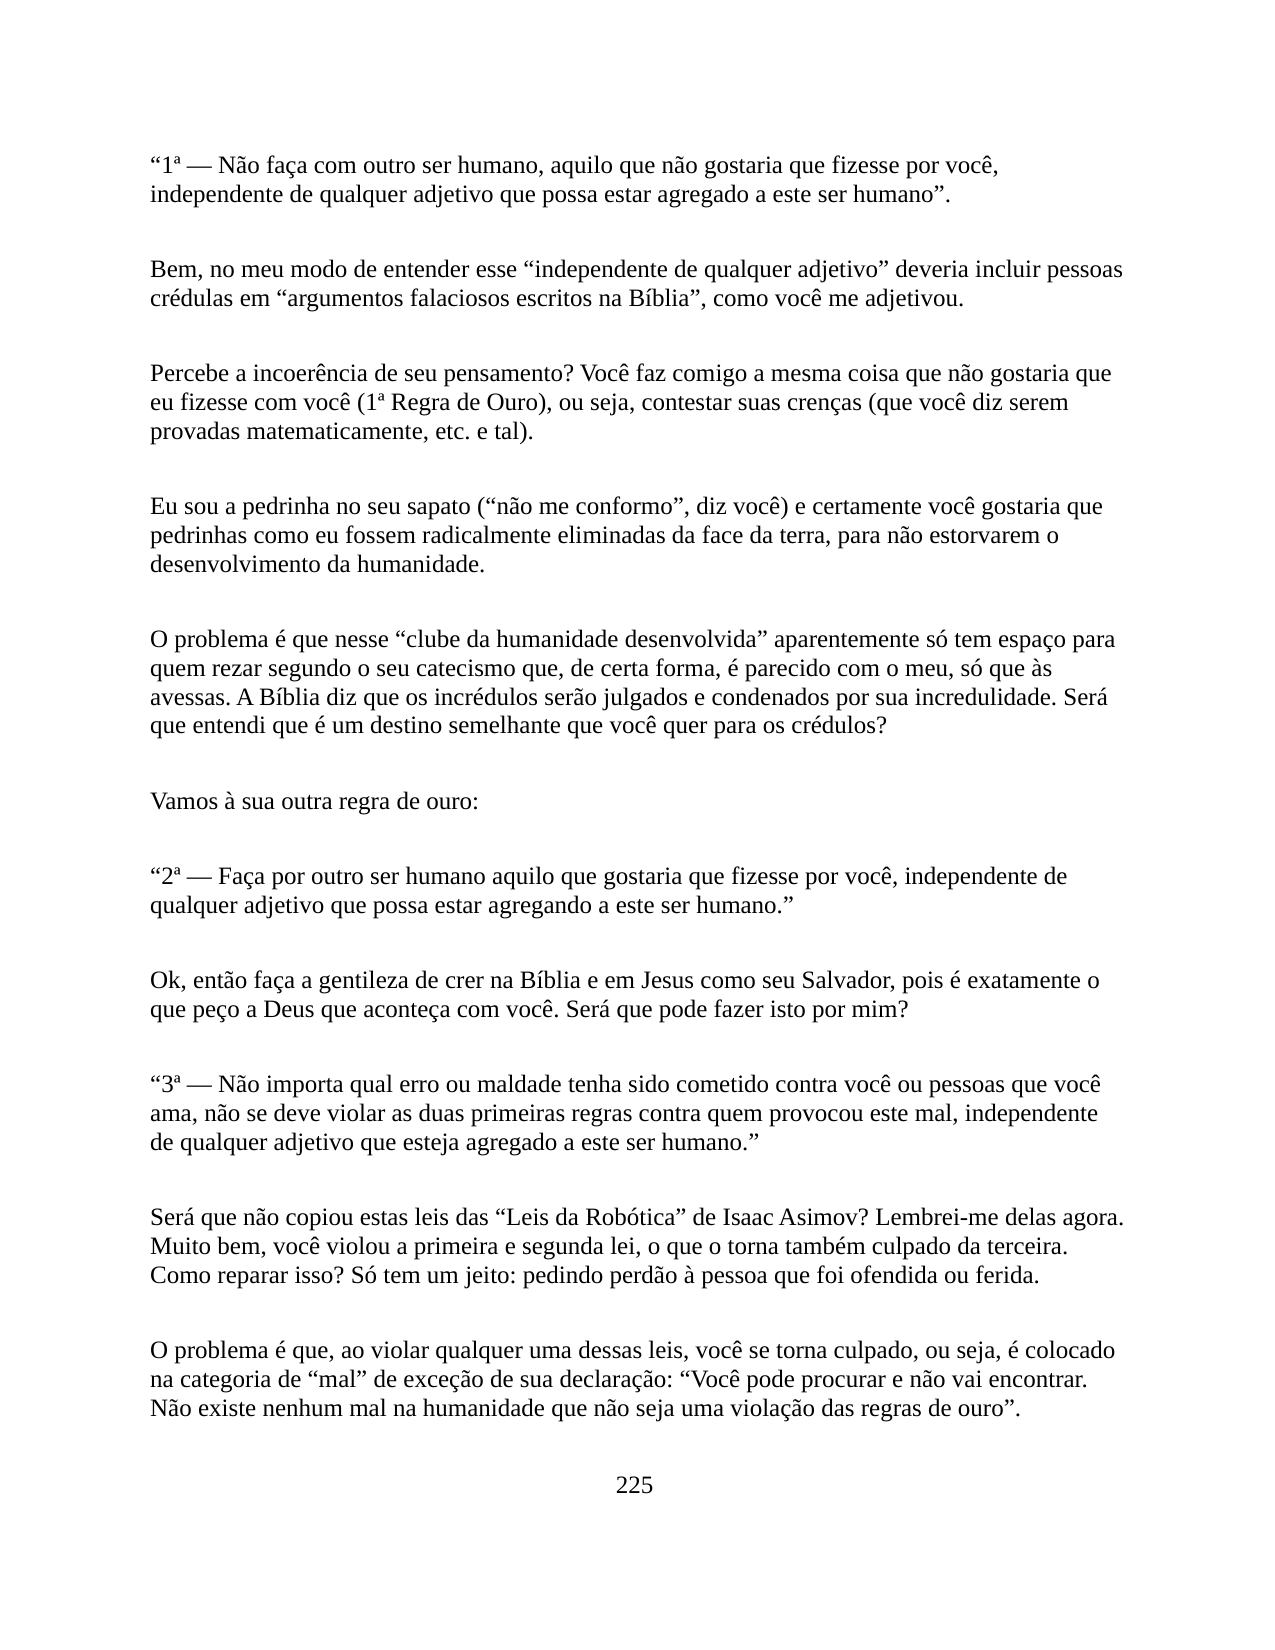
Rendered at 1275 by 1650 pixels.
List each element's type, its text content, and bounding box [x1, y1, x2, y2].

text “1ª — Não faça com outro ser humano, aquilo que não gostaria que fizesse por você, independente de qualquer adjetivo que possa estar agregado a este ser humano”. [150, 150, 1125, 207]
text “3ª — Não importa qual erro ou maldade tenha sido cometido contra você ou pessoas que você ama, não se deve violar as duas primeiras regras contra quem provocou este mal, independente de qualquer adjetivo que esteja agregado a este ser humano.” [150, 1041, 1125, 1156]
text Bem, no meu modo de entender esse “independente de qualquer adjetivo” deveria incluir pessoas crédulas em “argumentos falaciosos escritos na Bíblia”, como você me adjetivou. [150, 225, 1125, 312]
text Ok, então faça a gentileza de crer na Bíblia e em Jesus como seu Salvador, pois é exatamente o que peço a Deus que aconteça com você. Será que pode fazer isto por mim? [150, 937, 1125, 1023]
text Percebe a incoerência de seu pensamento? Você faz comigo a mesma coisa que não gostaria que eu fizesse com você (1ª Regra de Ouro), ou seja, contestar suas crenças (que você diz serem provadas matematicamente, etc. e tal). [150, 329, 1125, 444]
text O problema é que nesse “clube da humanidade desenvolvida” aparentemente só tem espaço para quem rezar segundo o seu catecismo que, de certa forma, é parecido com o meu, só que às avessas. A Bíblia diz que os incrédulos serão julgados e condenados por sua incredulidade. Será que entendi que é um destino semelhante que você quer para os crédulos? [150, 595, 1125, 739]
text O problema é que, ao violar qualquer uma dessas leis, você se torna culpado, ou seja, é colocado na categoria de “mal” de exceção de sua declaração: “Você pode procurar e não vai encontrar. Não existe nenhum mal na humanidade que não seja uma violação das regras de ouro”. [150, 1307, 1125, 1422]
text Vamos à sua outra regra de ouro: [150, 757, 1125, 814]
text “2ª — Faça por outro ser humano aquilo que gostaria que fizesse por você, independente de qualquer adjetivo que possa estar agregando a este ser humano.” [150, 832, 1125, 919]
text Será que não copiou estas leis das “Leis da Robótica” de Isaac Asimov? Lembrei-me delas agora. Muito bem, você violou a primeira e segunda lei, o que o torna também culpado da terceira. Como reparar isso? Só tem um jeito: pedindo perdão à pessoa que foi ofendida ou ferida. [150, 1174, 1125, 1289]
text Eu sou a pedrinha no seu sapato (“não me conformo”, diz você) e certamente você gostaria que pedrinhas como eu fossem radicalmente eliminadas da face da terra, para não estorvarem o desenvolvimento da humanidade. [150, 462, 1125, 577]
